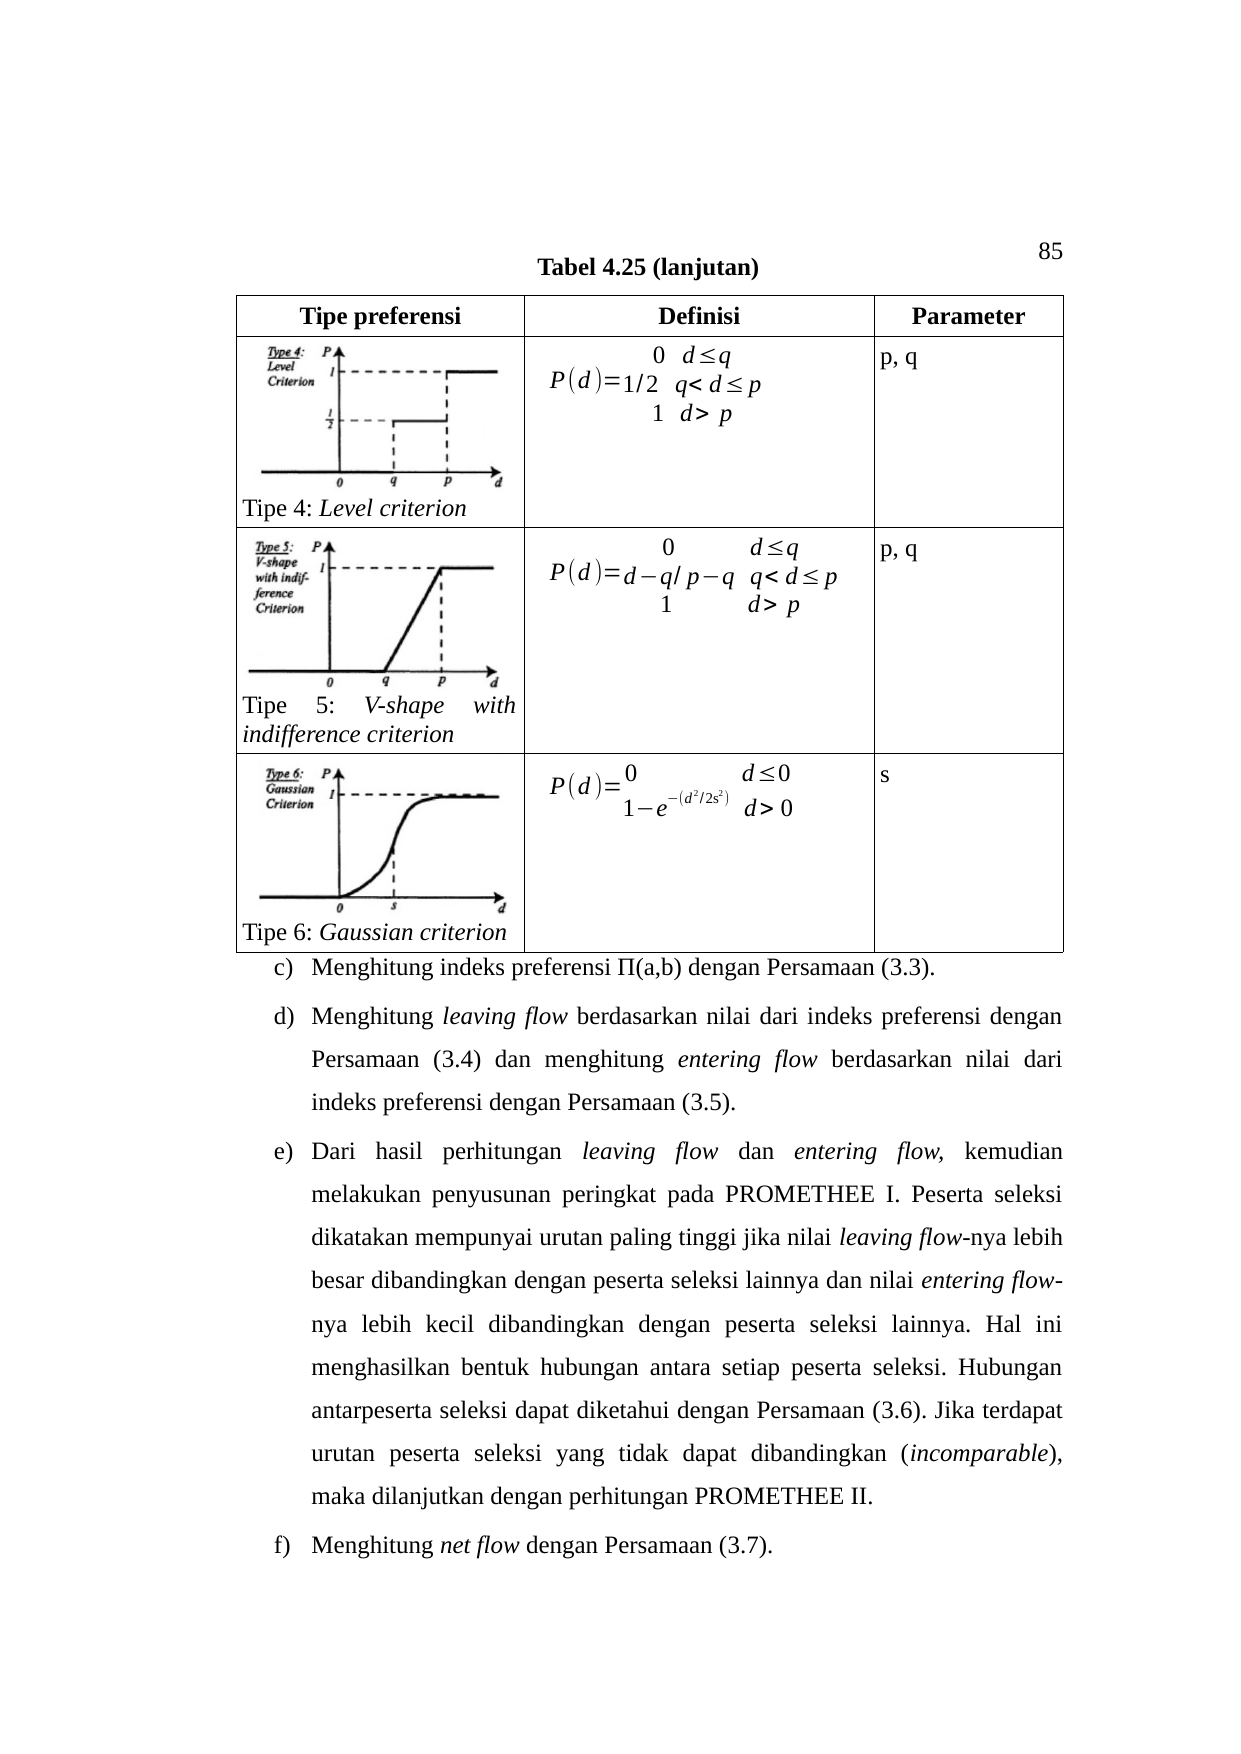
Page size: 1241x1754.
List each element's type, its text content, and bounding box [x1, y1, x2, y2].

table_cell s [875, 754, 1063, 952]
picture [242, 533, 507, 691]
text Tabel 4.25 (lanjutan) [269, 252, 1027, 280]
list Menghitung net flow dengan Persamaan (3.7). [274, 1530, 1063, 1559]
table_cell [525, 754, 874, 952]
table_header Parameter [875, 296, 1063, 336]
table_cell Tipe 5: V-shape with indifference criterion [237, 528, 524, 753]
table_cell Tipe 4: Level criterion [237, 337, 524, 527]
list Menghitung leaving flow berdasarkan nilai dari indeks preferensi dengan Persamaan (3.4) dan menghitung entering flow berdasarkan nilai dari indeks preferensi dengan Persamaan (3.5). [274, 1001, 1063, 1116]
list Dari hasil perhitungan leaving flow dan entering flow, kemudian melakukan penyusunan peringkat pada PROMETHEE I. Peserta seleksi dikatakan mempunyai urutan paling tinggi jika nilai leaving flow-nya lebih besar dibandingkan dengan peserta seleksi lainnya dan nilai entering flow-nya lebih kecil dibandingkan dengan peserta seleksi lainnya. Hal ini menghasilkan bentuk hubungan antara setiap peserta seleksi. Hubungan antarpeserta seleksi dapat diketahui dengan Persamaan (3.6). Jika terdapat urutan peserta seleksi yang tidak dapat dibandingkan (incomparable), maka dilanjutkan dengan perhitungan PROMETHEE II. [274, 1136, 1063, 1510]
table_header Tipe preferensi [237, 296, 524, 336]
table_cell p, q [875, 528, 1063, 753]
table_header Definisi [525, 296, 874, 336]
table_cell Tipe 6: Gaussian criterion [237, 754, 524, 952]
table_cell p, q [875, 337, 1063, 527]
table_cell [525, 337, 874, 527]
list Menghitung indeks preferensi Π(a,b) dengan Persamaan (3.3). [274, 953, 1063, 981]
picture [248, 759, 513, 918]
picture [248, 341, 513, 493]
table_cell [525, 528, 874, 753]
